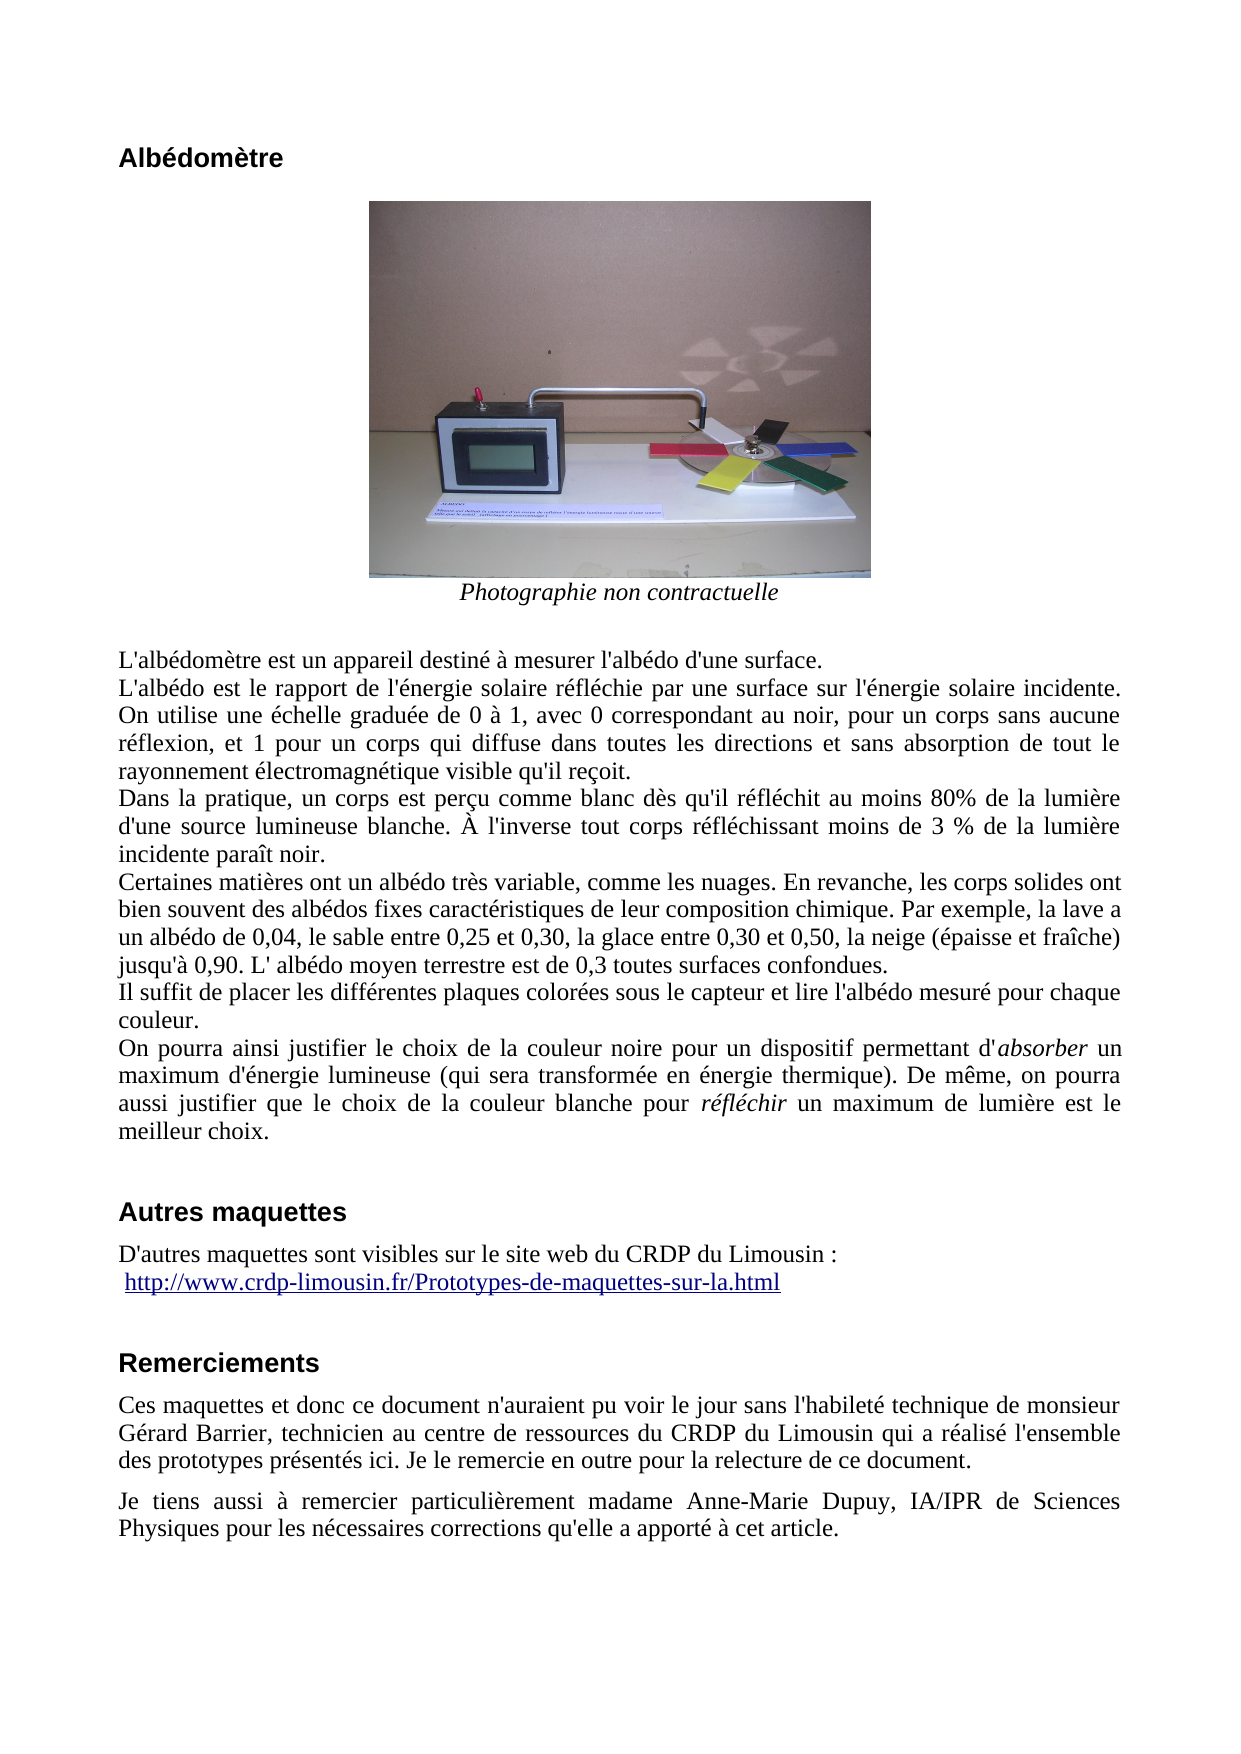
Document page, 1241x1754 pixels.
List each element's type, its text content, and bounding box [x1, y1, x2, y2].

text Il suffit de placer les différentes plaques colorées sous le capteur et lire l'albédo mesuré pour chaque couleur. [118, 978, 1122, 1034]
text L'albédo est le rapport de l'énergie solaire réfléchie par une surface sur l'énergie solaire incidente. On utilise une échelle graduée de 0 à 1, avec 0 correspondant au noir, pour un corps sans aucune réflexion, et 1 pour un corps qui diffuse dans toutes les directions et sans absorption de tout le rayonnement électromagnétique visible qu'il reçoit. [118, 674, 1122, 784]
text On pourra ainsi justifier le choix de la couleur noire pour un dispositif permettant d'absorber un maximum d'énergie lumineuse (qui sera transformée en énergie thermique). De même, on pourra aussi justifier que le choix de la couleur blanche pour réfléchir un maximum de lumière est le meilleur choix. [118, 1034, 1122, 1145]
text Dans la pratique, un corps est perçu comme blanc dès qu'il réfléchit au moins 80% de la lumière d'une source lumineuse blanche. À l'inverse tout corps réfléchissant moins de 3 % de la lumière incidente paraît noir. [118, 784, 1122, 868]
text Certaines matières ont un albédo très variable, comme les nuages. En revanche, les corps solides ont bien souvent des albédos fixes caractéristiques de leur composition chimique. Par exemple, la lave a un albédo de 0,04, le sable entre 0,25 et 0,30, la glace entre 0,30 et 0,50, la neige (épaisse et fraîche) jusqu'à 0,90. L' albédo moyen terrestre est de 0,3 toutes surfaces confondues. [118, 868, 1122, 978]
text L'albédomètre est un appareil destiné à mesurer l'albédo d'une surface. [118, 646, 1122, 674]
subtitle Albédomètre [118, 143, 1122, 173]
text D'autres maquettes sont visibles sur le site web du CRDP du Limousin : [118, 1240, 1122, 1268]
subtitle Remerciements [118, 1348, 1122, 1379]
text Je tiens aussi à remercier particulièrement madame Anne-Marie Dupuy, IA/IPR de Sciences Physiques pour les nécessaires corrections qu'elle a apporté à cet article. [118, 1487, 1122, 1542]
picture [369, 201, 871, 578]
text http://www.crdp-limousin.fr/Prototypes-de-maquettes-sur-la.html [118, 1268, 1122, 1296]
subtitle Autres maquettes [118, 1197, 1122, 1228]
text Ces maquettes et donc ce document n'auraient pu voir le jour sans l'habileté technique de monsieur Gérard Barrier, technicien au centre de ressources du CRDP du Limousin qui a réalisé l'ensemble des prototypes présentés ici. Je le remercie en outre pour la relecture de ce document. [118, 1391, 1122, 1474]
text Photographie non contractuelle [118, 186, 1122, 606]
